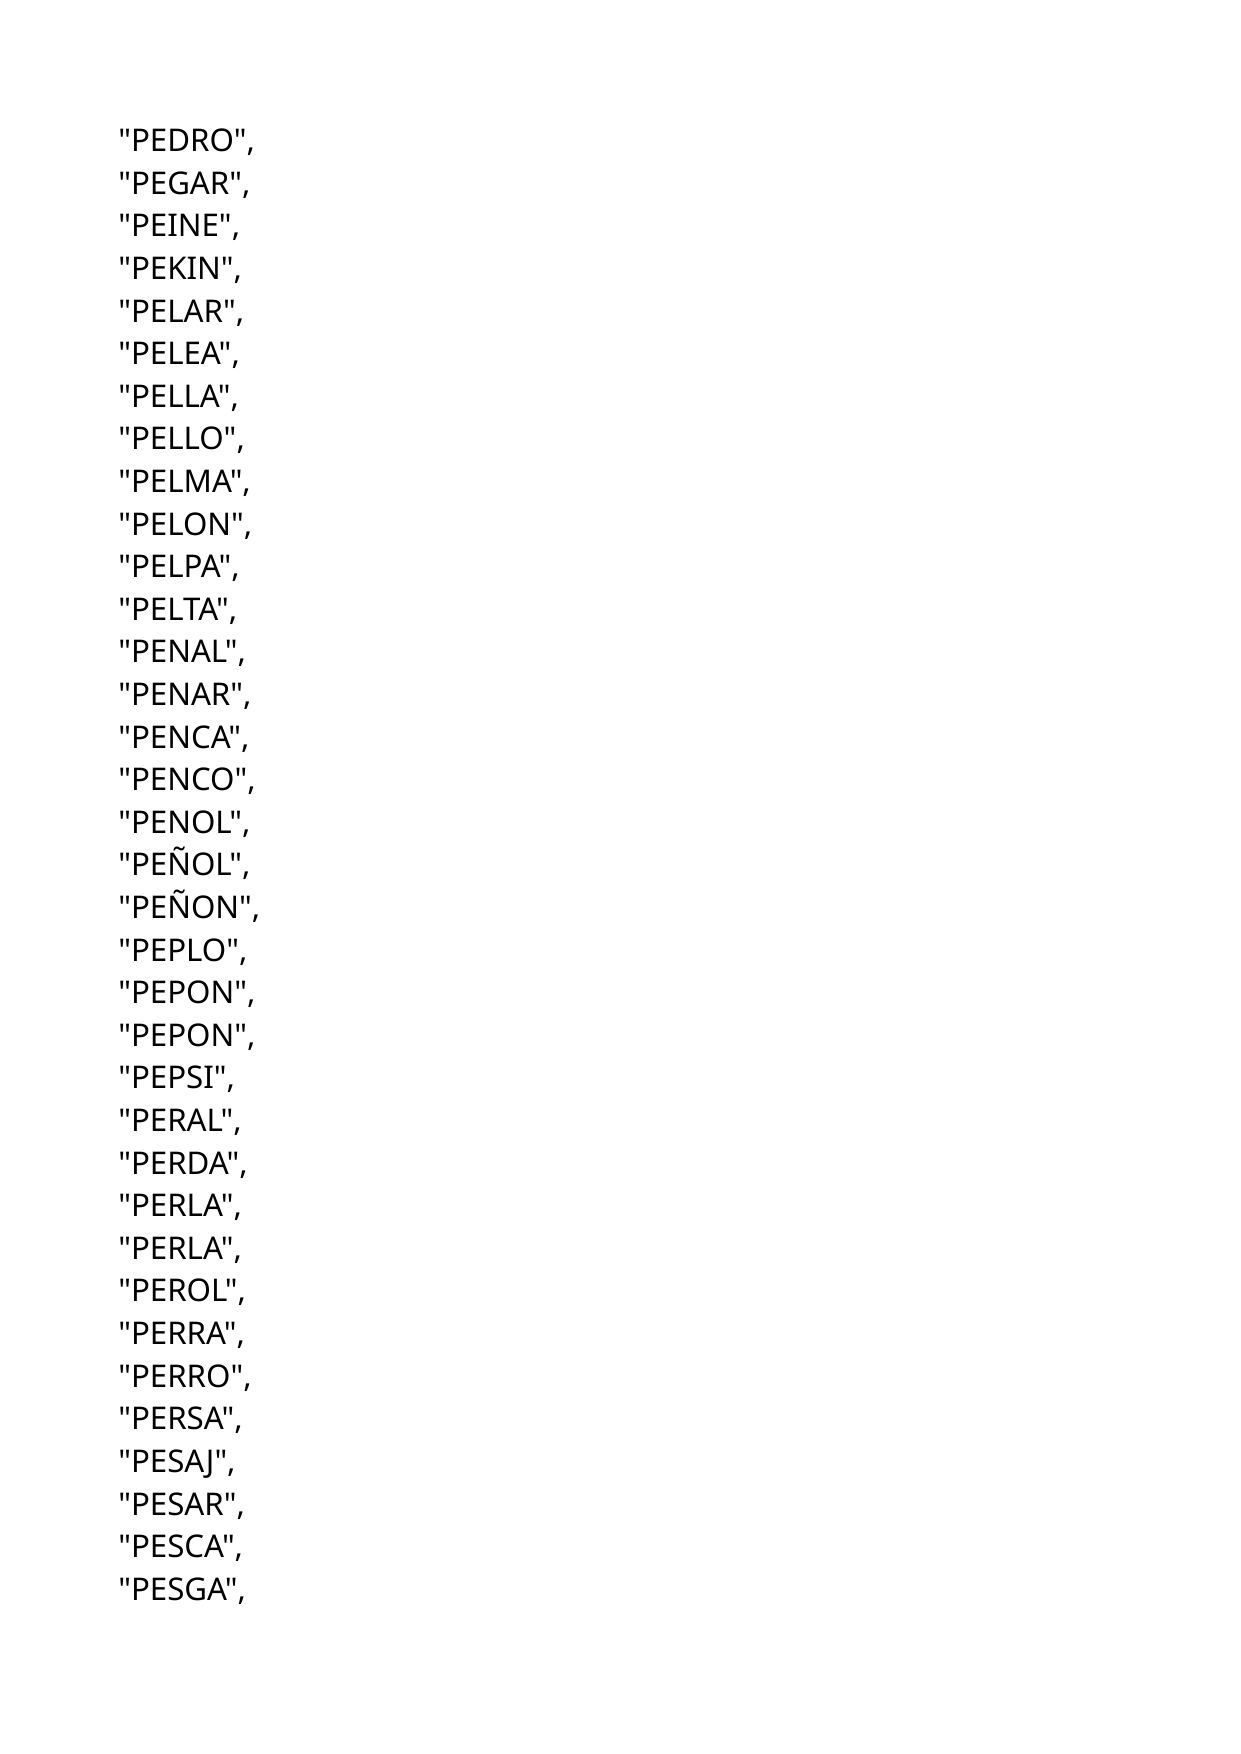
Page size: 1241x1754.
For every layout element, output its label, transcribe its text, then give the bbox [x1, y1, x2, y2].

text "PEKIN", [118, 246, 1122, 288]
text "PENAR", [118, 672, 1122, 714]
text "PELTA", [118, 587, 1122, 629]
text "PEROL", [118, 1268, 1122, 1311]
text "PERLA", [118, 1226, 1122, 1268]
text "PEGAR", [118, 161, 1122, 203]
text "PESGA", [118, 1567, 1122, 1609]
text "PERAL", [118, 1098, 1122, 1141]
text "PENOL", [118, 800, 1122, 842]
text "PENCO", [118, 757, 1122, 800]
text "PELLO", [118, 416, 1122, 459]
text "PENCA", [118, 714, 1122, 757]
text "PELEA", [118, 331, 1122, 374]
text "PELON", [118, 502, 1122, 544]
text "PERLA", [118, 1183, 1122, 1226]
text "PEPSI", [118, 1055, 1122, 1098]
text "PESCA", [118, 1524, 1122, 1567]
text "PERRA", [118, 1311, 1122, 1354]
text "PEPON", [118, 970, 1122, 1013]
text "PEPON", [118, 1013, 1122, 1055]
text "PELLA", [118, 374, 1122, 416]
text "PERSA", [118, 1396, 1122, 1439]
text "PELAR", [118, 288, 1122, 331]
text "PEPLO", [118, 928, 1122, 970]
text "PELMA", [118, 459, 1122, 502]
text "PEÑON", [118, 885, 1122, 928]
text "PEINE", [118, 203, 1122, 246]
text "PEDRO", [118, 118, 1122, 161]
text "PENAL", [118, 629, 1122, 672]
text "PELPA", [118, 544, 1122, 587]
text "PEÑOL", [118, 842, 1122, 885]
text "PESAR", [118, 1481, 1122, 1524]
text "PERRO", [118, 1354, 1122, 1396]
text "PESAJ", [118, 1439, 1122, 1481]
text "PERDA", [118, 1141, 1122, 1183]
